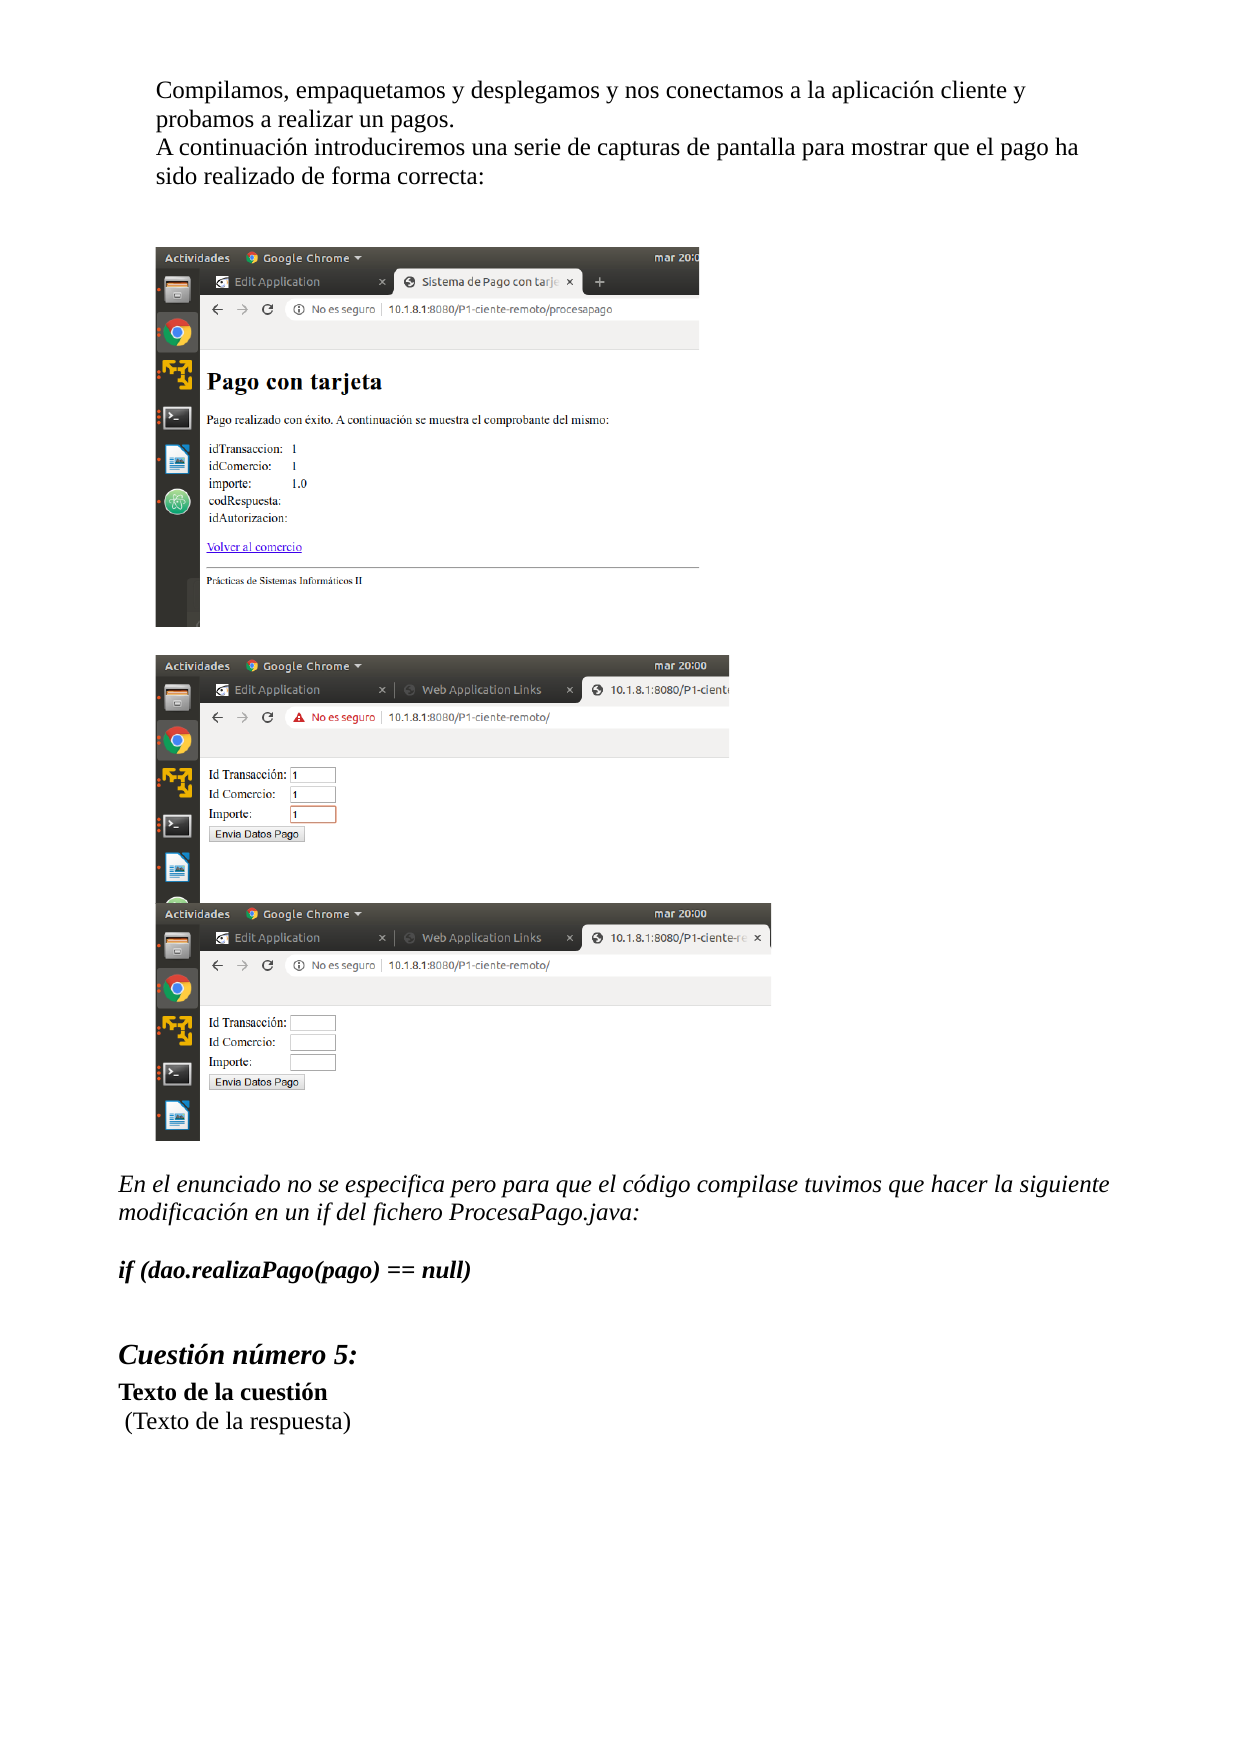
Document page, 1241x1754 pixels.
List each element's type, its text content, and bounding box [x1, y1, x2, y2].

subtitle En el enunciado no se especifica pero para que el código compilase tuvimos que hacer la siguiente modificación en un if del fichero ProcesaPago.java: [118, 1169, 1122, 1226]
text (Texto de la respuesta) [118, 1406, 1122, 1435]
subtitle A continuación introduciremos una serie de capturas de pantalla para mostrar que el pago ha sido realizado de forma correcta: [156, 132, 1122, 190]
text Texto de la cuestión [118, 1377, 1122, 1406]
subtitle if (dao.realizaPago(pago) == null) [118, 1255, 1122, 1284]
subtitle Compilamos, empaquetamos y desplegamos y nos conectamos a la aplicación cliente y probamos a realizar un pagos. [156, 75, 1122, 132]
subtitle Cuestión número 5: [118, 1337, 1122, 1371]
